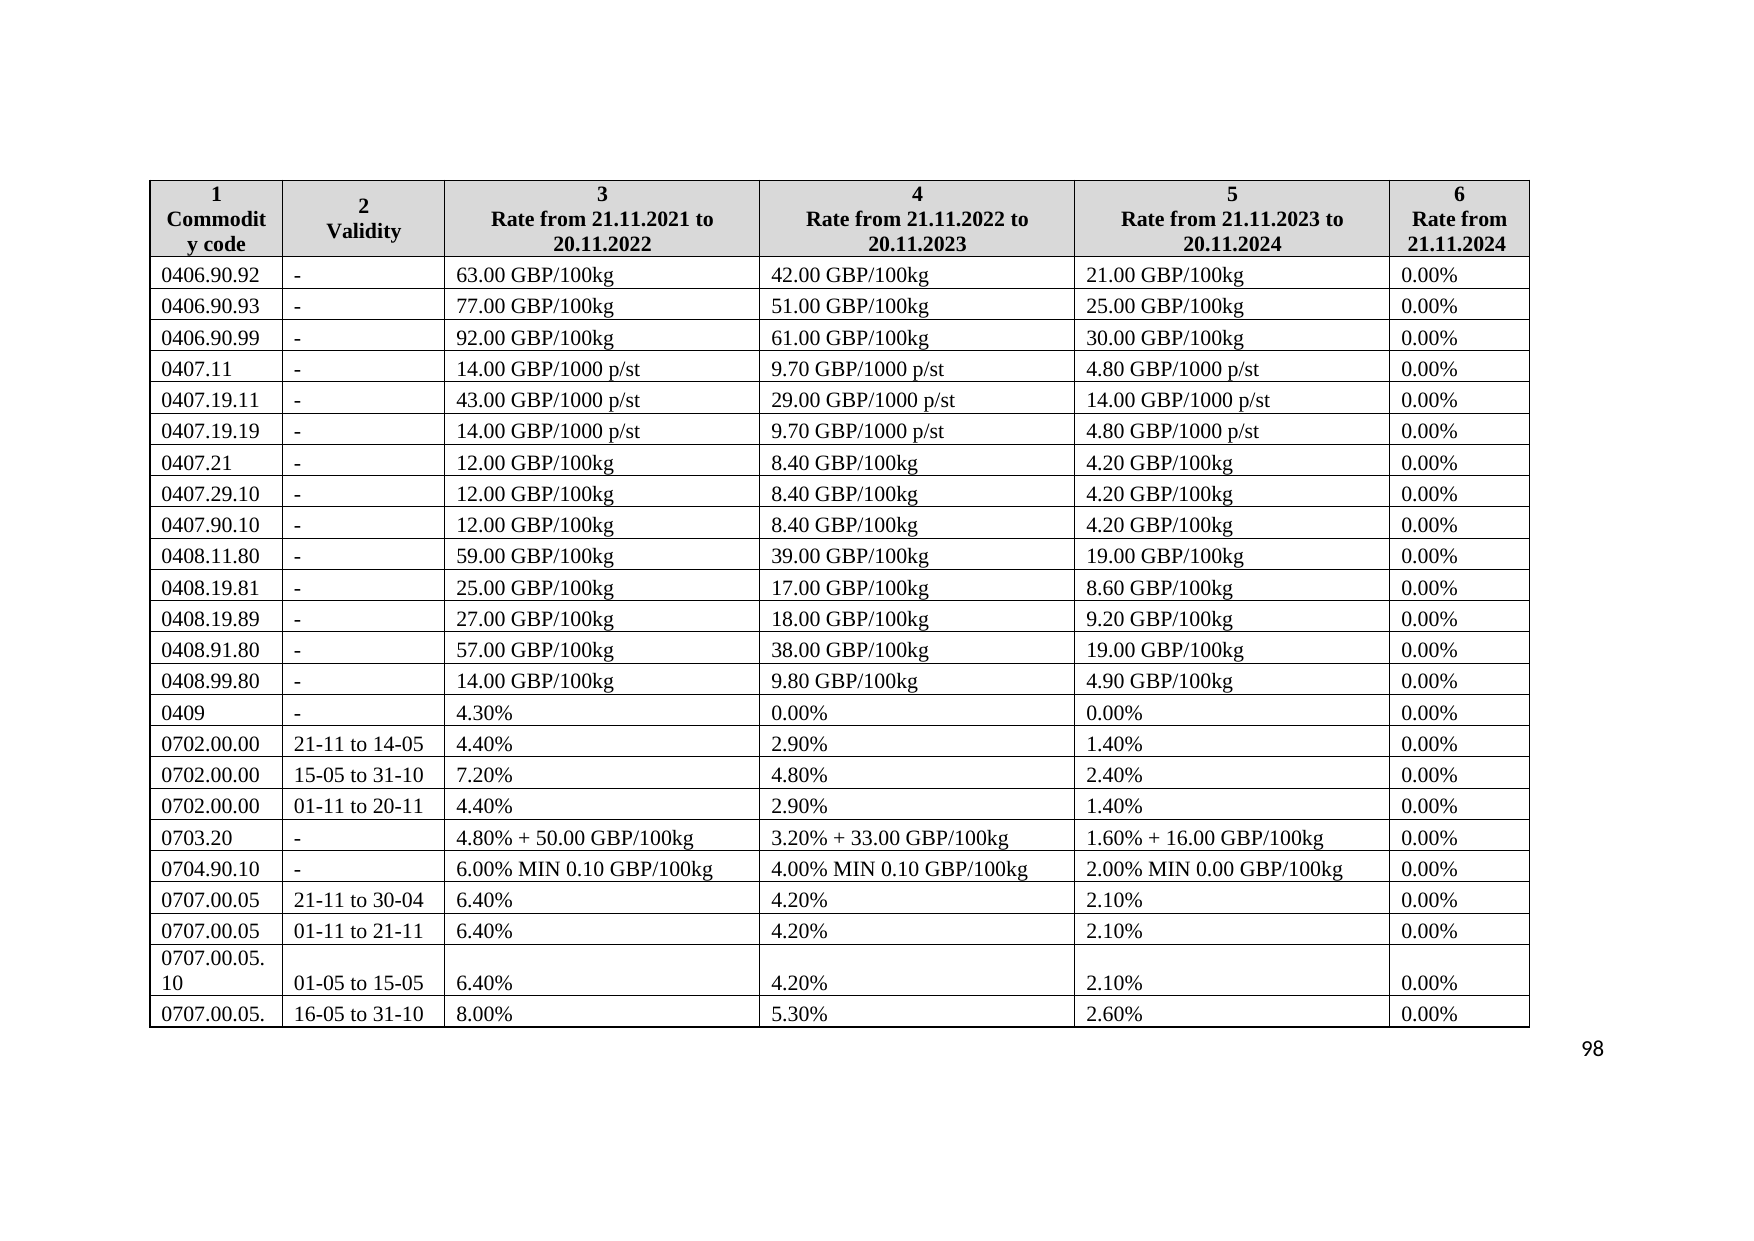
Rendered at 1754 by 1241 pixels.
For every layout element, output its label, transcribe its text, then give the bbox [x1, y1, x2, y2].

table_cell 4.20% [760, 914, 1074, 944]
table_cell 0707.00.05 [151, 882, 282, 912]
table_cell 0.00% [1390, 695, 1529, 725]
table_cell 43.00 GBP/1000 p/st [445, 382, 759, 412]
table_cell 18.00 GBP/100kg [760, 601, 1074, 631]
table_cell 0407.19.11 [151, 382, 282, 412]
table_cell 9.70 GBP/1000 p/st [760, 414, 1074, 444]
table_cell 6.40% [445, 945, 759, 995]
table_cell 0407.21 [151, 445, 282, 475]
table_cell 0.00% [1390, 882, 1529, 912]
table_cell 0.00% [1390, 507, 1529, 537]
table_cell 59.00 GBP/100kg [445, 539, 759, 569]
table_cell - [283, 507, 444, 537]
table_cell 0704.90.10 [151, 851, 282, 881]
table_cell 2.10% [1075, 882, 1389, 912]
table_cell 2.90% [760, 789, 1074, 819]
table_cell 8.60 GBP/100kg [1075, 570, 1389, 600]
table_cell 8.40 GBP/100kg [760, 507, 1074, 537]
table_cell 0.00% [1390, 914, 1529, 944]
table_cell 0408.91.80 [151, 632, 282, 662]
table_cell 0707.00.05. [151, 996, 282, 1026]
table_cell 0408.19.81 [151, 570, 282, 600]
table_cell 0.00% [1390, 945, 1529, 995]
table_cell 2.10% [1075, 914, 1389, 944]
table_cell 12.00 GBP/100kg [445, 445, 759, 475]
table_cell 0.00% [1390, 445, 1529, 475]
table_cell 6.40% [445, 882, 759, 912]
table_cell 77.00 GBP/100kg [445, 289, 759, 319]
table_cell 16-05 to 31-10 [283, 996, 444, 1026]
table_cell 4.20% [760, 882, 1074, 912]
table_cell 0408.99.80 [151, 664, 282, 694]
table_cell - [283, 351, 444, 381]
table_cell - [283, 820, 444, 850]
table_cell 61.00 GBP/100kg [760, 320, 1074, 350]
table_cell 4.80 GBP/1000 p/st [1075, 351, 1389, 381]
table_cell 51.00 GBP/100kg [760, 289, 1074, 319]
table_cell 0.00% [1390, 789, 1529, 819]
table_header 5 Rate from 21.11.2023 to 20.11.2024 [1075, 181, 1389, 256]
table_cell 0.00% [1390, 539, 1529, 569]
table_cell 57.00 GBP/100kg [445, 632, 759, 662]
table_cell 0.00% [760, 695, 1074, 725]
table_cell 30.00 GBP/100kg [1075, 320, 1389, 350]
table_cell 38.00 GBP/100kg [760, 632, 1074, 662]
table_cell 1.60% + 16.00 GBP/100kg [1075, 820, 1389, 850]
table_header 4 Rate from 21.11.2022 to 20.11.2023 [760, 181, 1074, 256]
table_cell 14.00 GBP/100kg [445, 664, 759, 694]
table_cell 01-05 to 15-05 [283, 945, 444, 995]
table_cell 8.00% [445, 996, 759, 1026]
table_cell 4.40% [445, 726, 759, 756]
table_cell 1.40% [1075, 726, 1389, 756]
table_cell 25.00 GBP/100kg [1075, 289, 1389, 319]
table_cell - [283, 414, 444, 444]
table_cell 21-11 to 14-05 [283, 726, 444, 756]
table_cell - [283, 601, 444, 631]
table_cell - [283, 539, 444, 569]
table_cell 0.00% [1390, 851, 1529, 881]
table_cell 6.40% [445, 914, 759, 944]
table_cell - [283, 695, 444, 725]
table_cell 4.00% MIN 0.10 GBP/100kg [760, 851, 1074, 881]
table_cell 27.00 GBP/100kg [445, 601, 759, 631]
table_cell 14.00 GBP/1000 p/st [445, 414, 759, 444]
table_cell 21-11 to 30-04 [283, 882, 444, 912]
table_cell 15-05 to 31-10 [283, 757, 444, 787]
table_cell 0407.19.19 [151, 414, 282, 444]
table_cell 4.80 GBP/1000 p/st [1075, 414, 1389, 444]
table_cell 25.00 GBP/100kg [445, 570, 759, 600]
table_header 3 Rate from 21.11.2021 to 20.11.2022 [445, 181, 759, 256]
table_cell 2.90% [760, 726, 1074, 756]
table_cell 0406.90.93 [151, 289, 282, 319]
table_cell 12.00 GBP/100kg [445, 476, 759, 506]
table_cell 0703.20 [151, 820, 282, 850]
table_cell 0406.90.92 [151, 257, 282, 287]
table_cell 0.00% [1390, 476, 1529, 506]
table_cell 0.00% [1390, 382, 1529, 412]
table_cell 0.00% [1390, 320, 1529, 350]
table_cell 29.00 GBP/1000 p/st [760, 382, 1074, 412]
table_cell - [283, 632, 444, 662]
table_cell - [283, 289, 444, 319]
table_cell 12.00 GBP/100kg [445, 507, 759, 537]
table_cell 9.20 GBP/100kg [1075, 601, 1389, 631]
table_cell 4.90 GBP/100kg [1075, 664, 1389, 694]
table_cell 0.00% [1390, 996, 1529, 1026]
table_cell 0407.29.10 [151, 476, 282, 506]
table_cell 92.00 GBP/100kg [445, 320, 759, 350]
table_cell 0702.00.00 [151, 726, 282, 756]
table_cell 2.60% [1075, 996, 1389, 1026]
table_cell 0702.00.00 [151, 757, 282, 787]
table_cell 4.20 GBP/100kg [1075, 445, 1389, 475]
table_cell 0406.90.99 [151, 320, 282, 350]
table_cell - [283, 445, 444, 475]
table_cell - [283, 664, 444, 694]
table_cell - [283, 257, 444, 287]
table_cell 0.00% [1390, 570, 1529, 600]
table_cell 0407.11 [151, 351, 282, 381]
table_cell 42.00 GBP/100kg [760, 257, 1074, 287]
table_header 1 Commodity code [151, 181, 282, 256]
table_cell 14.00 GBP/1000 p/st [445, 351, 759, 381]
table_cell 4.40% [445, 789, 759, 819]
table_cell 5.30% [760, 996, 1074, 1026]
table_cell 0409 [151, 695, 282, 725]
table_cell 0.00% [1390, 664, 1529, 694]
table_cell 4.20% [760, 945, 1074, 995]
table_cell 4.30% [445, 695, 759, 725]
table_cell - [283, 476, 444, 506]
table_cell 6.00% MIN 0.10 GBP/100kg [445, 851, 759, 881]
table_cell 7.20% [445, 757, 759, 787]
table_cell 0408.19.89 [151, 601, 282, 631]
table_cell 17.00 GBP/100kg [760, 570, 1074, 600]
table_cell 0702.00.00 [151, 789, 282, 819]
table_cell 0408.11.80 [151, 539, 282, 569]
table_cell 01-11 to 21-11 [283, 914, 444, 944]
table_cell 0.00% [1390, 289, 1529, 319]
table_cell 0.00% [1390, 257, 1529, 287]
table_cell 0.00% [1390, 414, 1529, 444]
table_cell 0.00% [1075, 695, 1389, 725]
table_cell 2.00% MIN 0.00 GBP/100kg [1075, 851, 1389, 881]
table_cell 3.20% + 33.00 GBP/100kg [760, 820, 1074, 850]
table_cell 0407.90.10 [151, 507, 282, 537]
table_cell 9.80 GBP/100kg [760, 664, 1074, 694]
table_cell 39.00 GBP/100kg [760, 539, 1074, 569]
table_cell - [283, 851, 444, 881]
table_cell 9.70 GBP/1000 p/st [760, 351, 1074, 381]
table_cell 8.40 GBP/100kg [760, 476, 1074, 506]
table_cell 0.00% [1390, 757, 1529, 787]
table_cell 14.00 GBP/1000 p/st [1075, 382, 1389, 412]
table_cell 4.20 GBP/100kg [1075, 507, 1389, 537]
table_cell 19.00 GBP/100kg [1075, 539, 1389, 569]
table_cell 0.00% [1390, 351, 1529, 381]
table_cell 0707.00.05 [151, 914, 282, 944]
table_cell 2.40% [1075, 757, 1389, 787]
table_cell 21.00 GBP/100kg [1075, 257, 1389, 287]
table_header 6 Rate from 21.11.2024 [1390, 181, 1529, 256]
table_cell 0707.00.05.10 [151, 945, 282, 995]
table_cell 4.80% + 50.00 GBP/100kg [445, 820, 759, 850]
table_cell 63.00 GBP/100kg [445, 257, 759, 287]
table_cell 8.40 GBP/100kg [760, 445, 1074, 475]
table_cell - [283, 320, 444, 350]
table_cell - [283, 382, 444, 412]
table_cell 0.00% [1390, 820, 1529, 850]
table_cell 0.00% [1390, 601, 1529, 631]
table_cell 0.00% [1390, 726, 1529, 756]
table_header 2 Validity [283, 181, 444, 256]
table_cell - [283, 570, 444, 600]
table_cell 4.80% [760, 757, 1074, 787]
table_cell 19.00 GBP/100kg [1075, 632, 1389, 662]
table_cell 2.10% [1075, 945, 1389, 995]
table_cell 1.40% [1075, 789, 1389, 819]
table_cell 4.20 GBP/100kg [1075, 476, 1389, 506]
table_cell 0.00% [1390, 632, 1529, 662]
table_cell 01-11 to 20-11 [283, 789, 444, 819]
